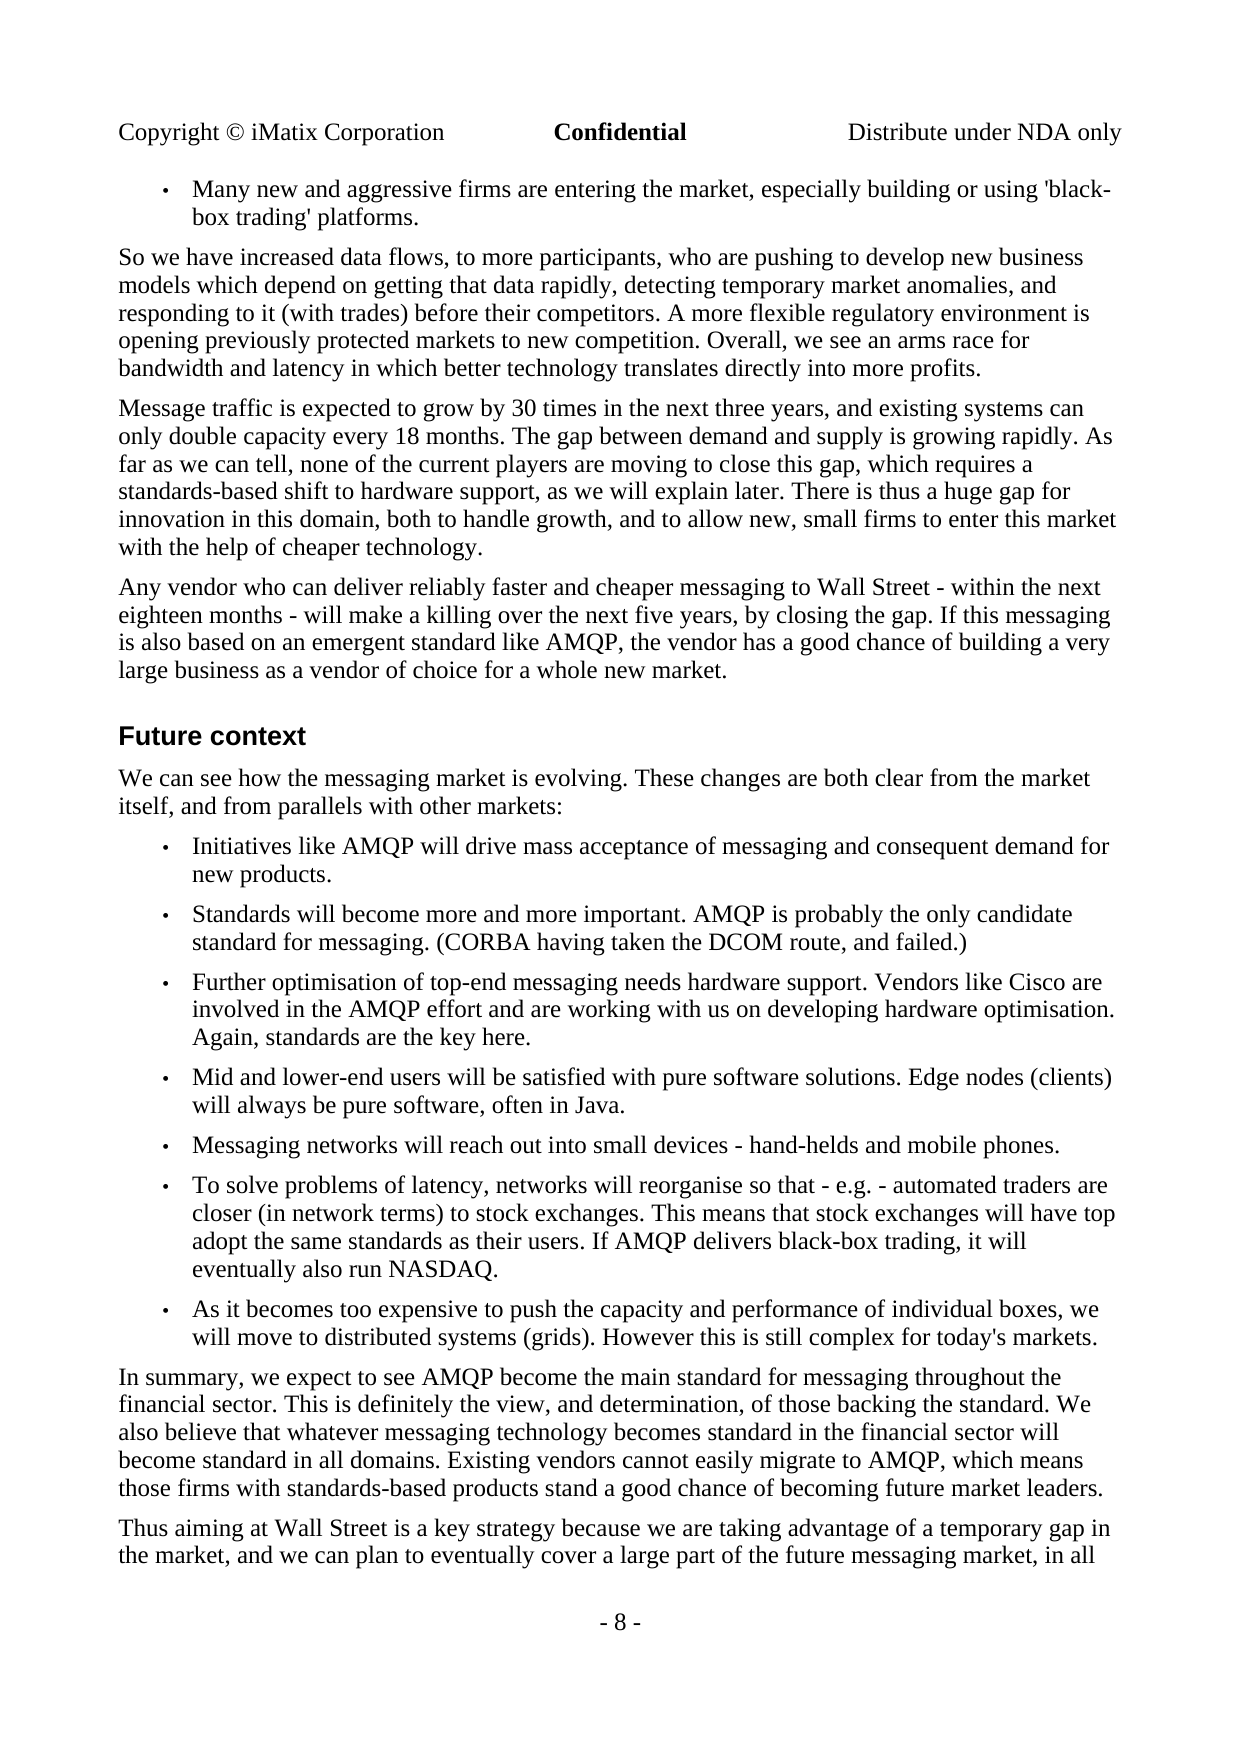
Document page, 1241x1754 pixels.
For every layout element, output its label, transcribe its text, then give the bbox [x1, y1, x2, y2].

text Thus aiming at Wall Street is a key strategy because we are taking advantage of a temporary gap in the market, and we can plan to eventually cover a large part of the future messaging market, in all [118, 1514, 1122, 1569]
list Further optimisation of top-end messaging needs hardware support. Vendors like Cisco are involved in the AMQP effort and are working with us on developing hardware optimisation. Again, standards are the key here. [162, 968, 1122, 1051]
text So we have increased data flows, to more participants, who are pushing to develop new business models which depend on getting that data rapidly, detecting temporary market anomalies, and responding to it (with trades) before their competitors. A more flexible regulatory environment is opening previously protected markets to new competition. Overall, we see an arms race for bandwidth and latency in which better technology translates directly into more profits. [118, 243, 1122, 382]
list Standards will become more and more important. AMQP is probably the only candidate standard for messaging. (CORBA having taken the DCOM route, and failed.) [162, 900, 1122, 955]
text Any vendor who can deliver reliably faster and cheaper messaging to Wall Street - within the next eighteen months - will make a killing over the next five years, by closing the gap. If this messaging is also based on an emergent standard like AMQP, the vendor has a good chance of building a very large business as a vendor of choice for a whole new market. [118, 573, 1122, 684]
list Messaging networks will reach out into small devices - hand-helds and mobile phones. [162, 1131, 1122, 1159]
subtitle Future context [118, 721, 1122, 752]
list Initiatives like AMQP will drive mass acceptance of messaging and consequent demand for new products. [162, 832, 1122, 887]
list As it becomes too expensive to push the capacity and performance of individual boxes, we will move to distributed systems (grids). However this is still complex for today's markets. [162, 1295, 1122, 1350]
list To solve problems of latency, networks will reorganise so that - e.g. - automated traders are closer (in network terms) to stock exchanges. This means that stock exchanges will have top adopt the same standards as their users. If AMQP delivers black-box trading, it will eventually also run NASDAQ. [162, 1172, 1122, 1282]
text We can see how the messaging market is evolving. These changes are both clear from the market itself, and from parallels with other markets: [118, 764, 1122, 819]
text In summary, we expect to see AMQP become the main standard for messaging throughout the financial sector. This is definitely the view, and determination, of those backing the standard. We also believe that whatever messaging technology becomes standard in the financial sector will become standard in all domains. Existing vendors cannot easily migrate to AMQP, which means those firms with standards-based products stand a good chance of becoming future market leaders. [118, 1363, 1122, 1501]
text Message traffic is expected to grow by 30 times in the next three years, and existing systems can only double capacity every 18 months. The gap between demand and supply is growing rapidly. As far as we can tell, none of the current players are moving to close this gap, which requires a standards-based shift to hardware support, as we will explain later. There is thus a huge gap for innovation in this domain, both to handle growth, and to allow new, small firms to enter this market with the help of cheaper technology. [118, 394, 1122, 561]
list Many new and aggressive firms are entering the market, especially building or using 'black-box trading' platforms. [162, 175, 1122, 231]
list Mid and lower-end users will be satisfied with pure software solutions. Edge nodes (clients) will always be pure software, often in Java. [162, 1063, 1122, 1119]
